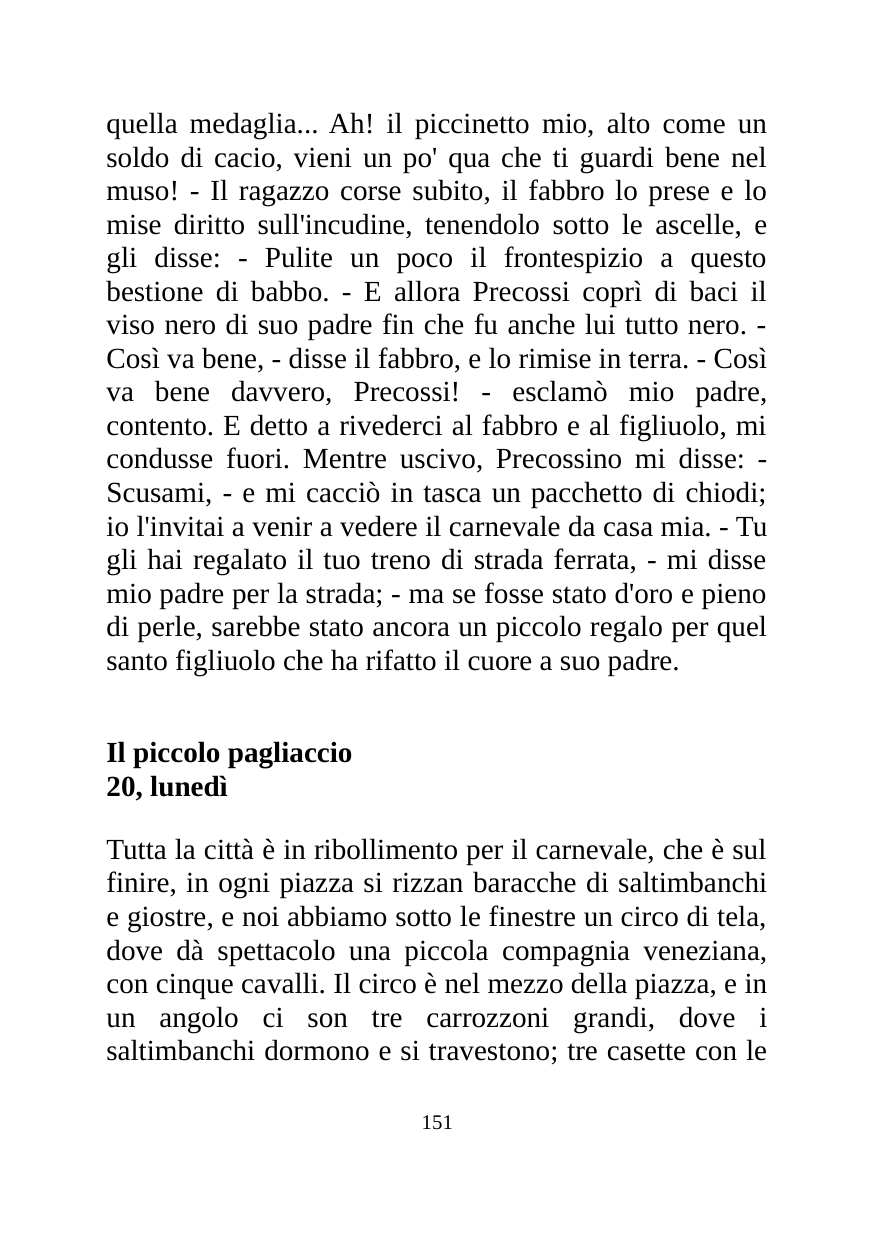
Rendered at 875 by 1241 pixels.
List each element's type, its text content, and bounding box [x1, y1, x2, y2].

subtitle Il piccolo pagliaccio 20, lunedì [106, 736, 768, 803]
text quella medaglia... Ah! il piccinetto mio, alto come un soldo di cacio, vieni un po' qua che ti guardi bene nel muso! - Il ragazzo corse subito, il fabbro lo prese e lo mise diritto sull'incudine, tenendolo sotto le ascelle, e gli disse: - Pulite un poco il frontespizio a questo bestione di babbo. - E allora Precossi coprì di baci il viso nero di suo padre fin che fu anche lui tutto nero. - Così va bene, - disse il fabbro, e lo rimise in terra. - Così va bene davvero, Precossi! - esclamò mio padre, contento. E detto a rivederci al fabbro e al figliuolo, mi condusse fuori. Mentre uscivo, Precossino mi disse: - Scusami, - e mi cacciò in tasca un pacchetto di chiodi; io l'invitai a venir a vedere il carnevale da casa mia. - Tu gli hai regalato il tuo treno di strada ferrata, - mi disse mio padre per la strada; - ma se fosse stato d'oro e pieno di perle, sarebbe stato ancora un piccolo regalo per quel santo figliuolo che ha rifatto il cuore a suo padre. [106, 106, 768, 676]
text Tutta la città è in ribollimento per il carnevale, che è sul finire, in ogni piazza si rizzan baracche di saltimbanchi e giostre, e noi abbiamo sotto le finestre un circo di tela, dove dà spettacolo una piccola compagnia veneziana, con cinque cavalli. Il circo è nel mezzo della piazza, e in un angolo ci son tre carrozzoni grandi, dove i saltimbanchi dormono e si travestono; tre casette con le [106, 832, 768, 1067]
